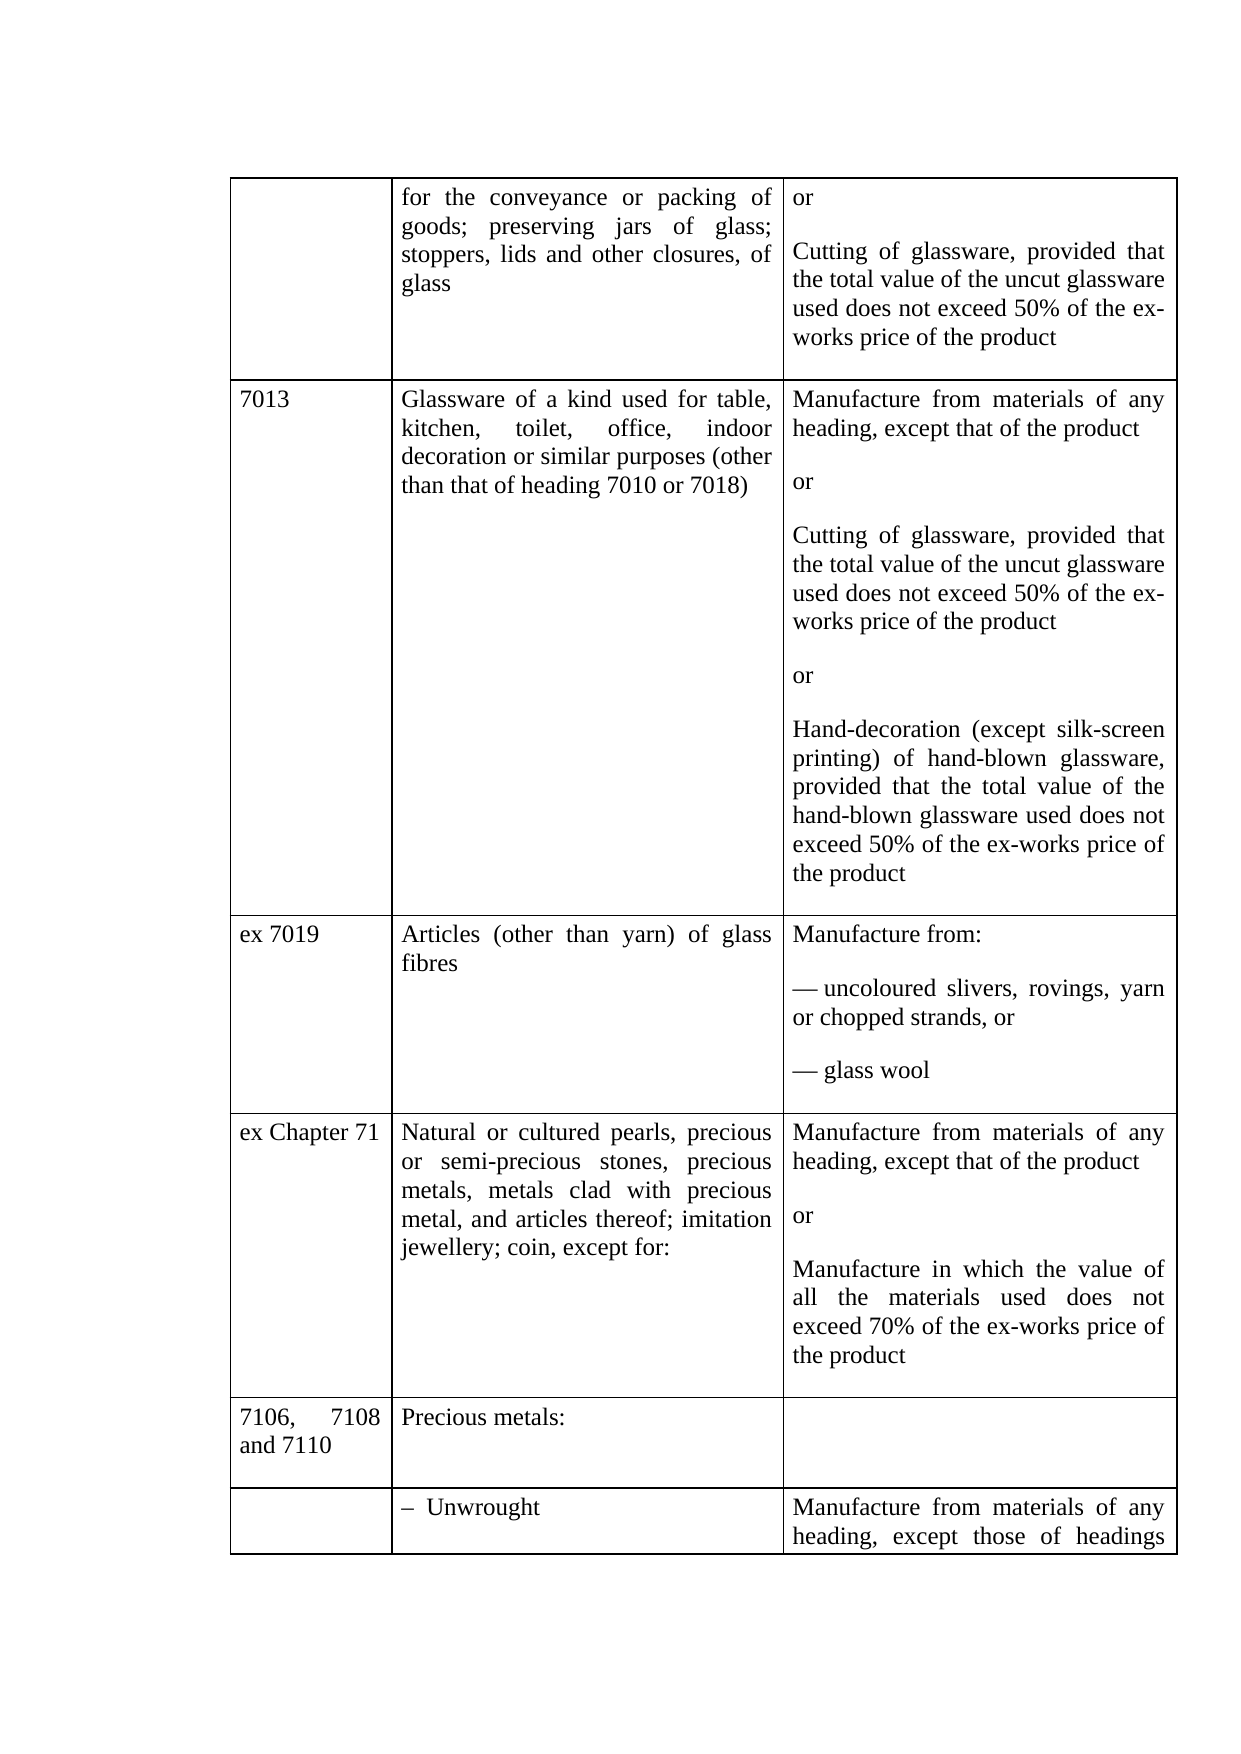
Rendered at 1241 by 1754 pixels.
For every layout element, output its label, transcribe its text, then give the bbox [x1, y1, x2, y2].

table_cell Manufacture from: — uncoloured slivers, rovings, yarn or chopped strands, or — glass wool [784, 916, 1176, 1112]
table_cell Glassware of a kind used for table, kitchen, toilet, office, indoor decoration or similar purposes (other than that of heading 7010 or 7018) [393, 381, 783, 914]
table_cell 7013 [231, 381, 391, 914]
table_cell Articles (other than yarn) of glass fibres [393, 916, 783, 1112]
table_cell Manufacture from materials of any heading, except that of the product or Cutting of glassware, provided that the total value of the uncut glassware used does not exceed 50% of the ex-works price of the product or Hand-decoration (except silk-screen printing) of hand-blown glassware, provided that the total value of the hand-blown glassware used does not exceed 50% of the ex-works price of the product [784, 381, 1176, 914]
table_cell ex Chapter 71 [231, 1114, 391, 1397]
table_cell [231, 1489, 391, 1553]
table_cell Natural or cultured pearls, precious or semi-precious stones, precious metals, metals clad with precious metal, and articles thereof; imitation jewellery; coin, except for: [393, 1114, 783, 1397]
table_cell Precious metals: [393, 1398, 783, 1487]
table_cell ex 7019 [231, 916, 391, 1112]
table_cell – Unwrought [393, 1489, 783, 1553]
table_cell [231, 179, 391, 379]
table_cell for the conveyance or packing of goods; preserving jars of glass; stoppers, lids and other closures, of glass [393, 179, 783, 379]
table_cell Manufacture from materials of any heading, except that of the product or Manufacture in which the value of all the materials used does not exceed 70% of the ex-works price of the product [784, 1114, 1176, 1397]
table_cell 7106, 7108 and 7110 [231, 1398, 391, 1487]
table_cell [784, 1398, 1176, 1487]
table_cell or Cutting of glassware, provided that the total value of the uncut glassware used does not exceed 50% of the ex-works price of the product [784, 179, 1176, 379]
table_cell Manufacture from materials of any heading, except those of headings [784, 1489, 1176, 1553]
